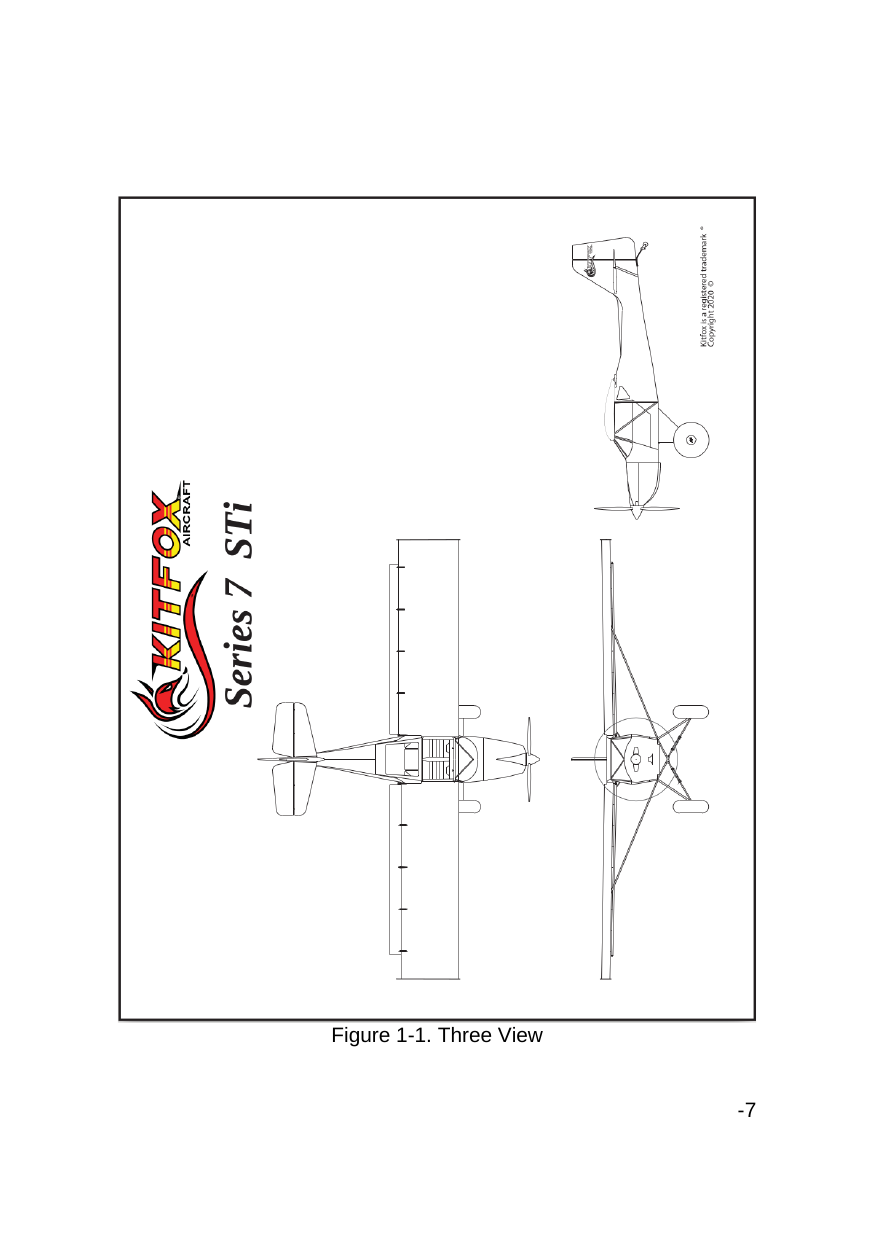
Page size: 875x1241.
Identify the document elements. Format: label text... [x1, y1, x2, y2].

text Figure 1-1. Three View [118, 1023, 756, 1046]
picture [117, 196, 757, 1023]
